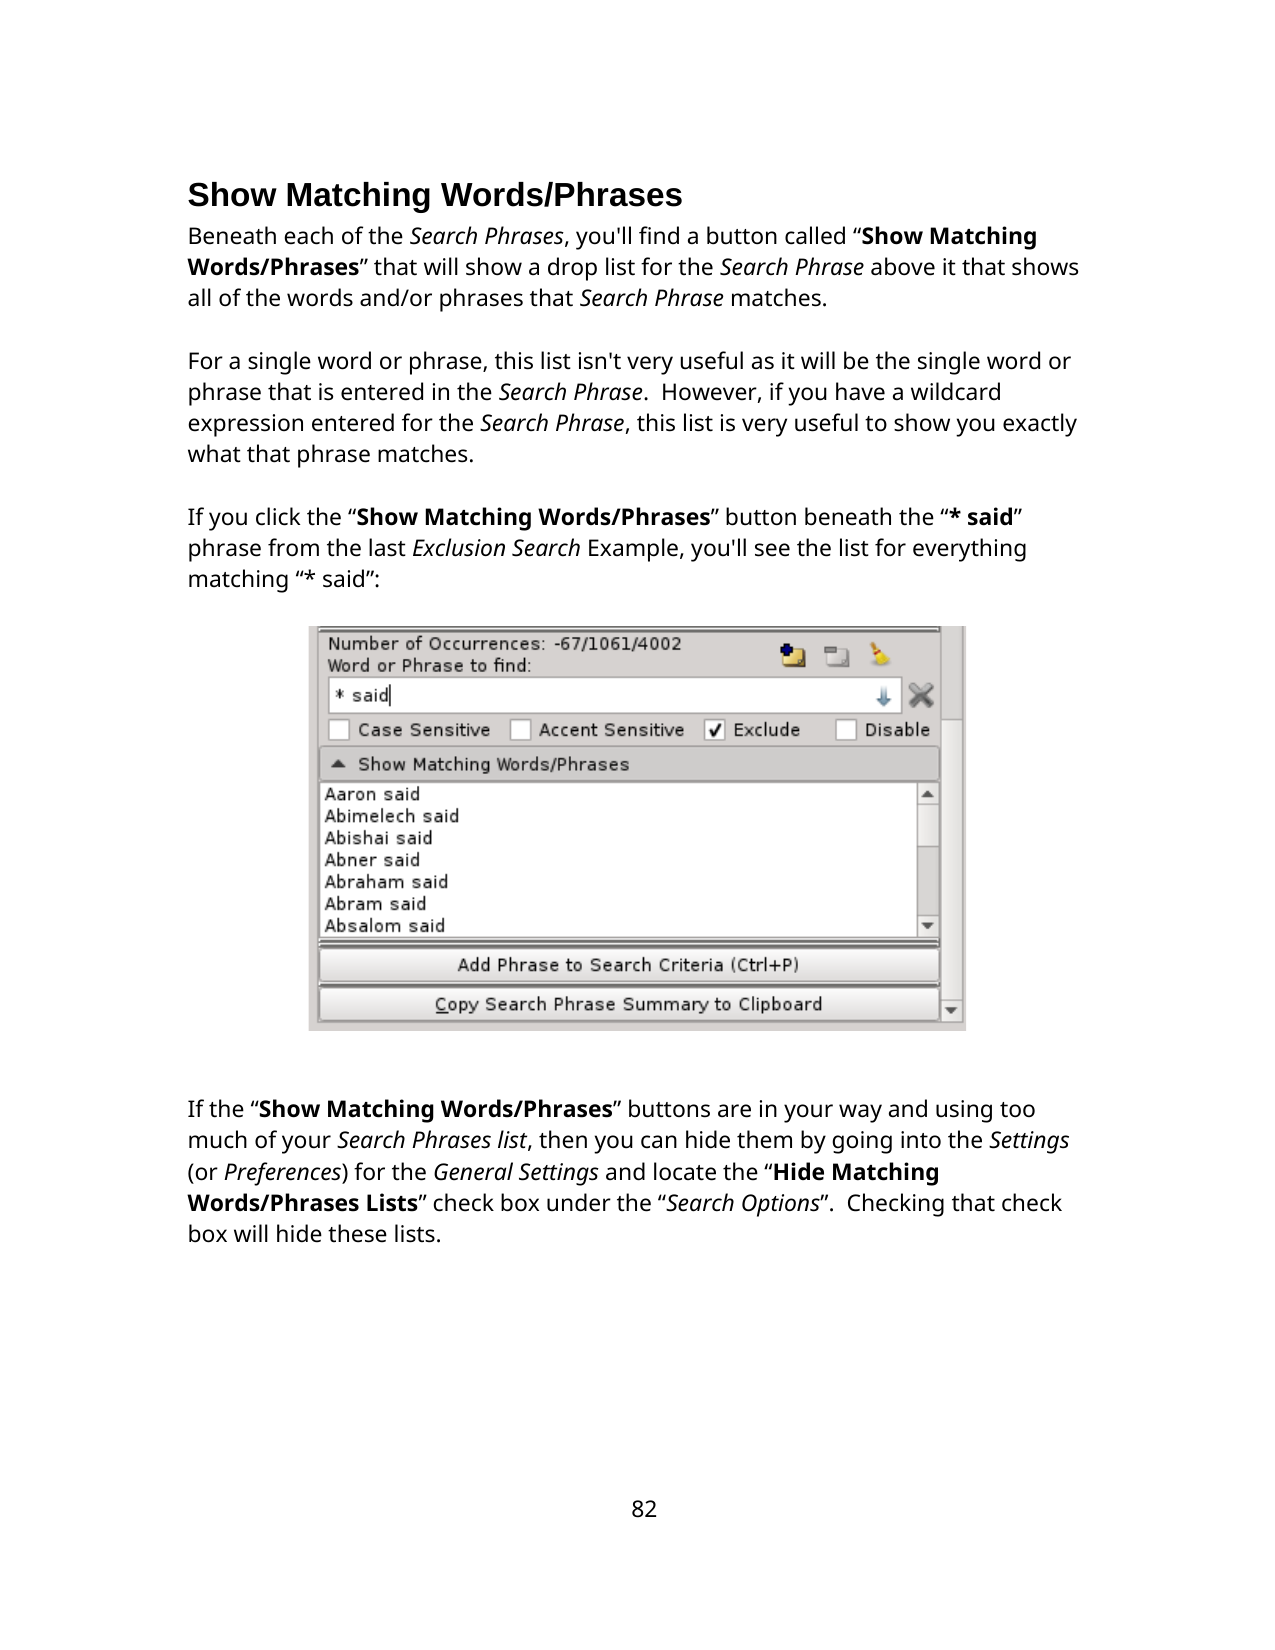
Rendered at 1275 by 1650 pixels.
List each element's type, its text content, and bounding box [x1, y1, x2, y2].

subtitle Show Matching Words/Phrases [187, 175, 1087, 213]
text If you click the “Show Matching Words/Phrases” button beneath the “* said” phrase from the last Exclusion Search Example, you'll see the list for everything matching “* said”: [187, 501, 1087, 595]
picture [308, 626, 967, 1031]
text If the “Show Matching Words/Phrases” buttons are in your way and using too much of your Search Phrases list, then you can hide them by going into the Settings (or Preferences) for the General Settings and locate the “Hide Matching Words/Phrases Lists” check box under the “Search Options”. Checking that check box will hide these lists. [187, 1093, 1087, 1249]
text For a single word or phrase, this list isn't very useful as it will be the single word or phrase that is entered in the Search Phrase. However, if you have a wildcard expression entered for the Search Phrase, this list is very useful to show you exactly what that phrase matches. [187, 345, 1087, 470]
text Beneath each of the Search Phrases, you'll find a button called “Show Matching Words/Phrases” that will show a drop list for the Search Phrase above it that shows all of the words and/or phrases that Search Phrase matches. [187, 220, 1087, 313]
